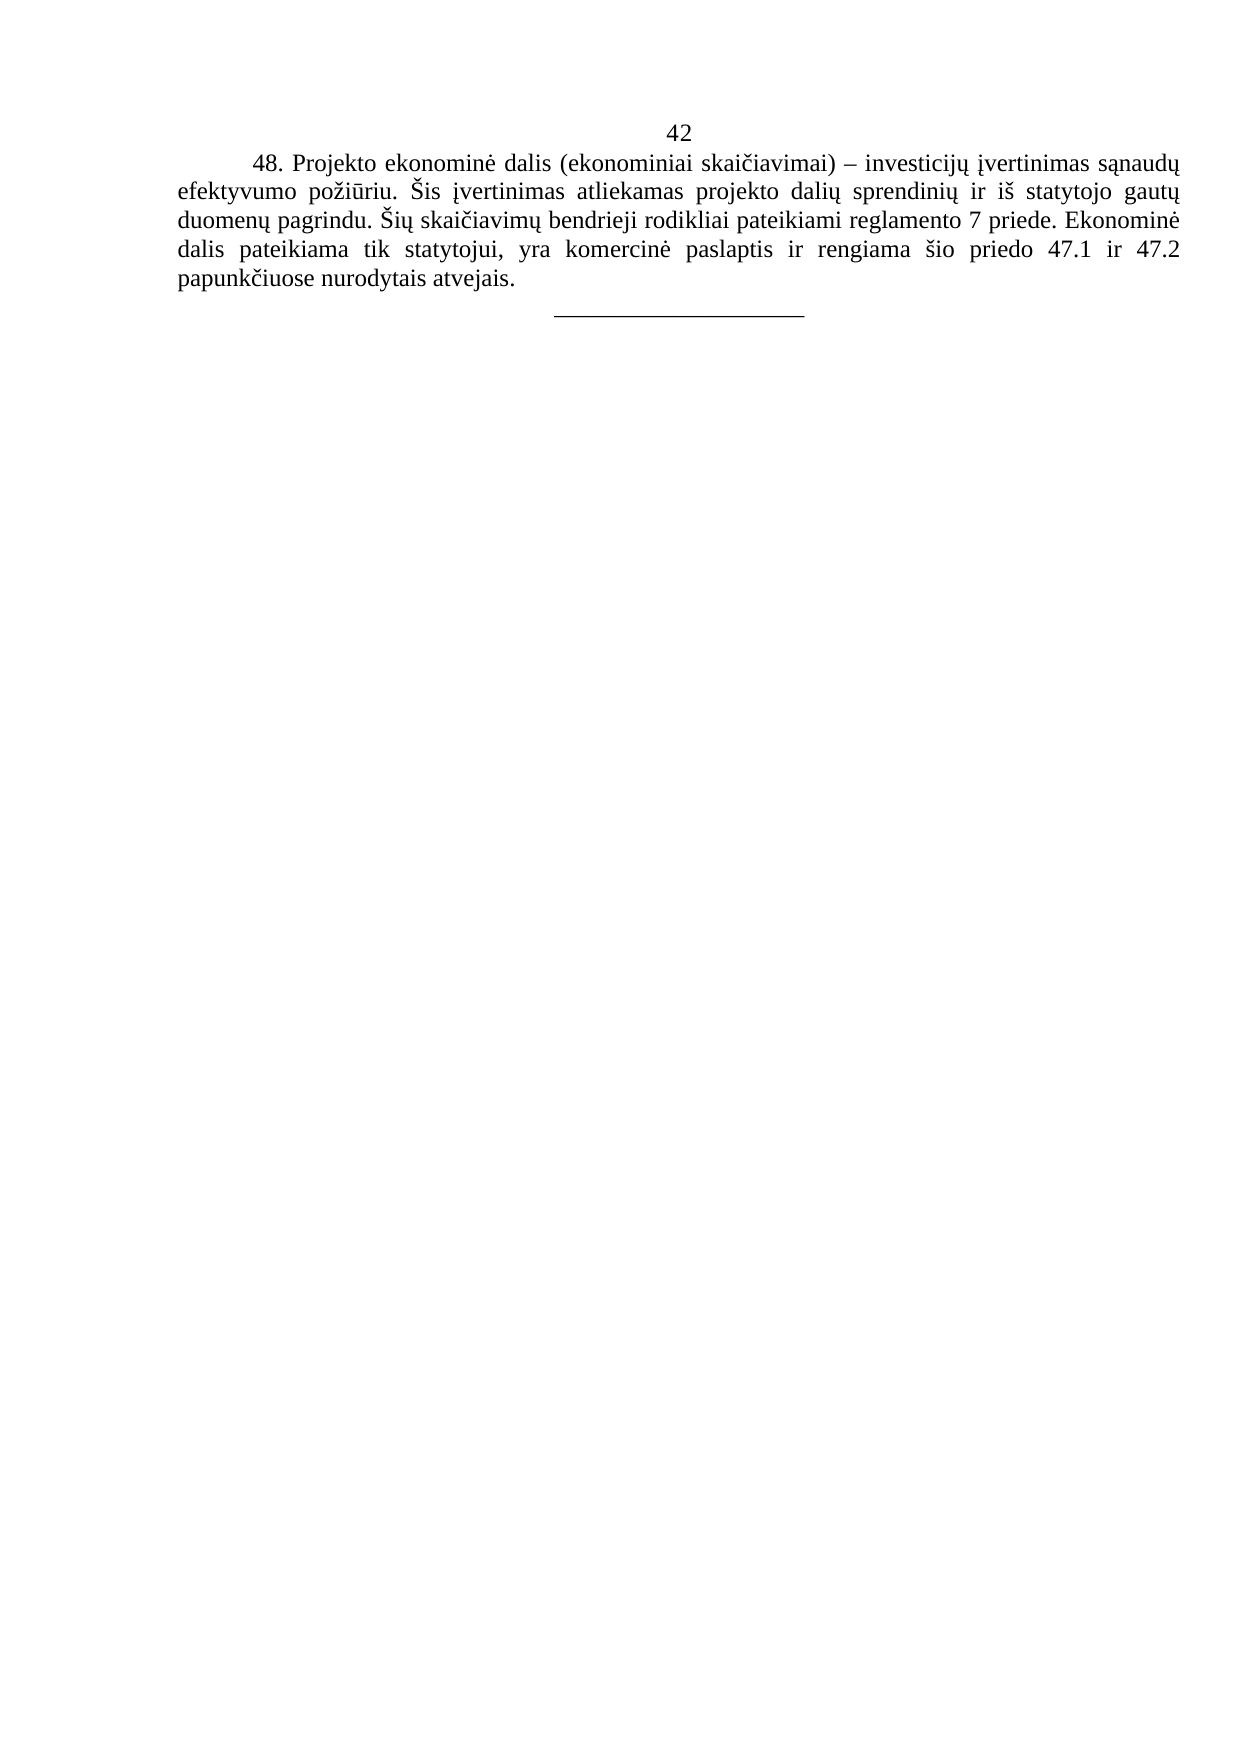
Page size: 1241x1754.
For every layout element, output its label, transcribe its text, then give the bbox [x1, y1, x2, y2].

text ____________________ [177, 291, 1181, 320]
text 48. Projekto ekonominė dalis (ekonominiai skaičiavimai) – investicijų įvertinimas sąnaudų efektyvumo požiūriu. Šis įvertinimas atliekamas projekto dalių sprendinių ir iš statytojo gautų duomenų pagrindu. Šių skaičiavimų bendrieji rodikliai pateikiami reglamento 7 priede. Ekonominė dalis pateikiama tik statytojui, yra komercinė paslaptis ir rengiama šio priedo 47.1 ir 47.2 papunkčiuose nurodytais atvejais. [177, 148, 1181, 291]
